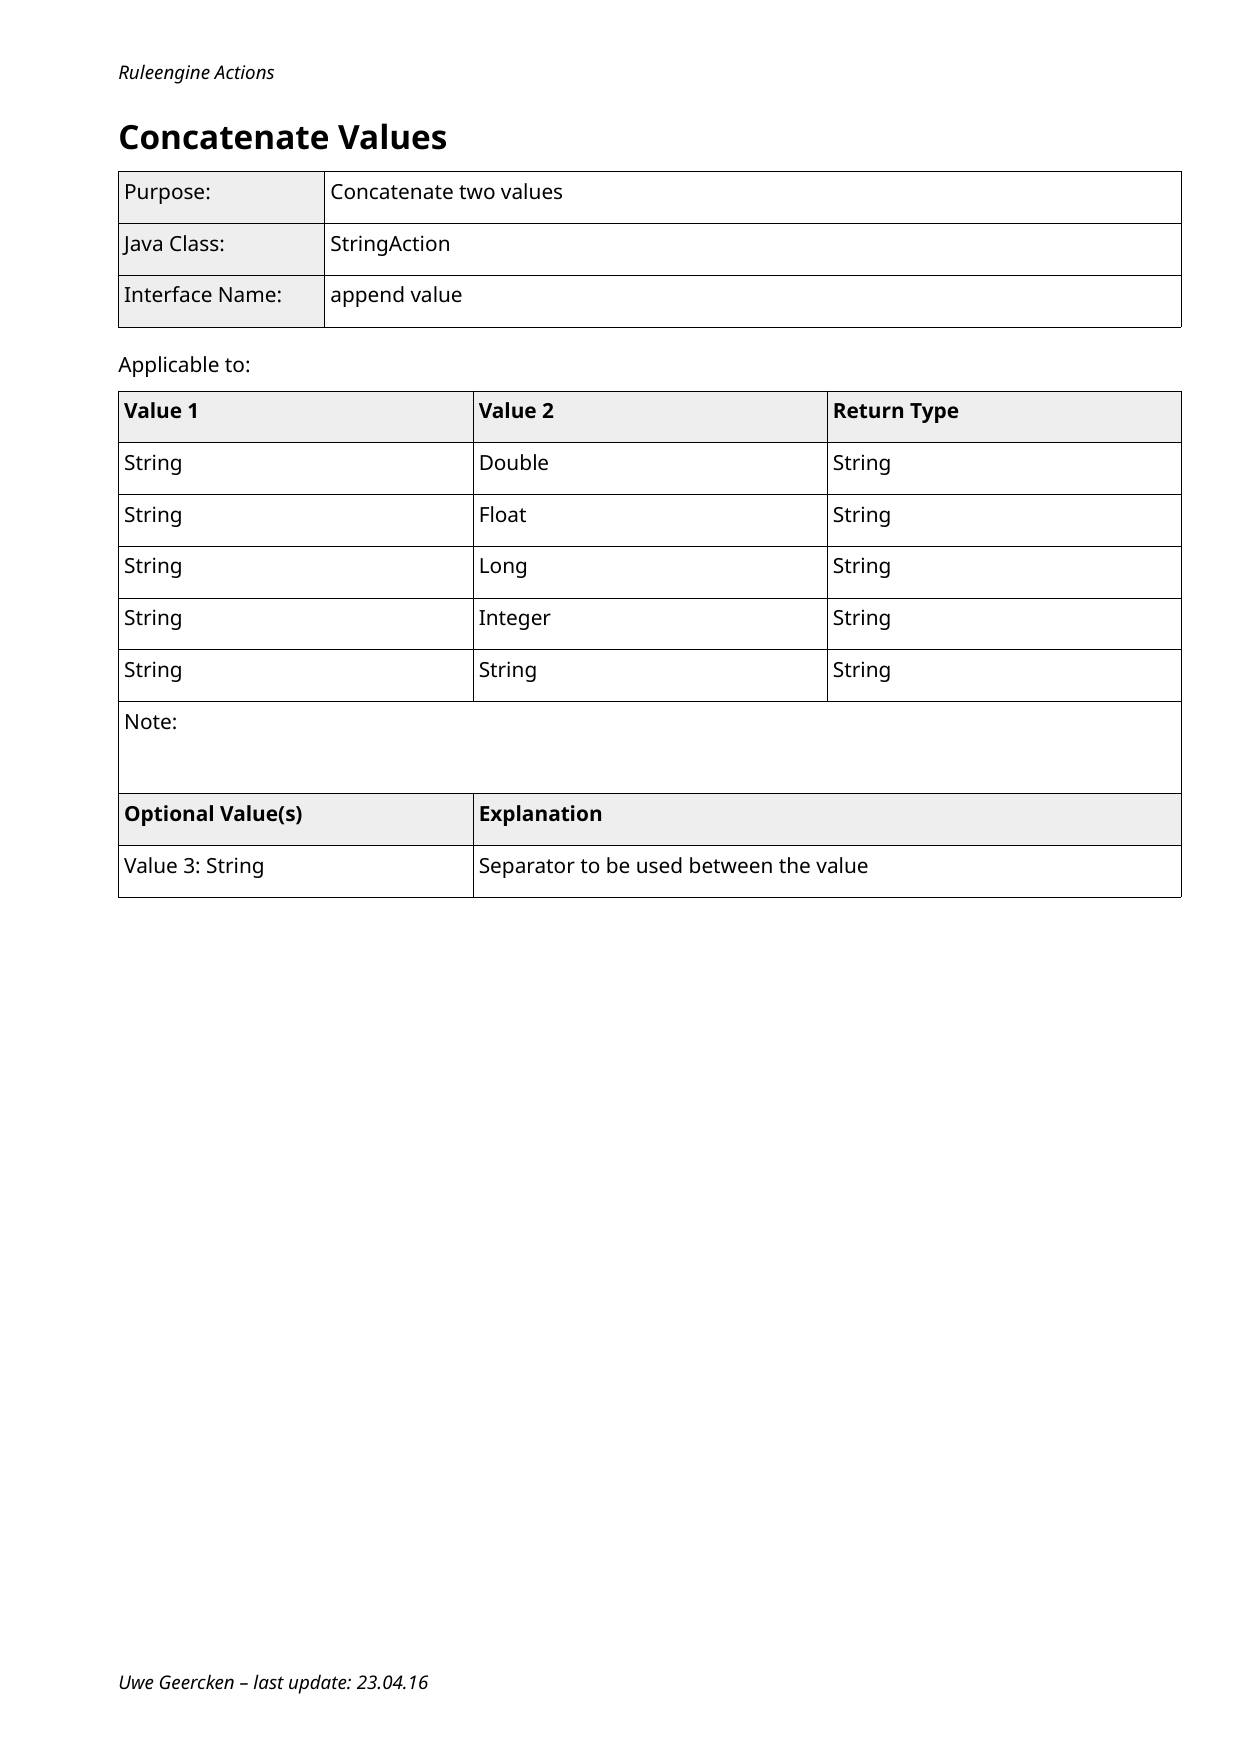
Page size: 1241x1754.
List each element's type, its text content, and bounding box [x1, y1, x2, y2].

table_cell Long [474, 547, 827, 598]
table_header Value 1 [119, 392, 473, 442]
table_header Concatenate two values [325, 172, 1181, 223]
table_cell Java Class: [119, 224, 324, 275]
table_cell String [828, 495, 1181, 546]
table_header Return Type [828, 392, 1181, 442]
text Concatenate Values [118, 114, 1181, 159]
table_cell append value [325, 276, 1181, 327]
table_cell String [828, 599, 1181, 649]
table_cell String [119, 650, 473, 701]
table_cell StringAction [325, 224, 1181, 275]
text Applicable to: [118, 350, 1181, 379]
table_cell Separator to be used between the value [474, 846, 1181, 897]
table_cell String [474, 650, 827, 701]
table_cell String [828, 443, 1181, 494]
table_cell String [119, 495, 473, 546]
table_cell String [119, 599, 473, 649]
table_cell String [828, 547, 1181, 598]
table_cell Double [474, 443, 827, 494]
table_cell Optional Value(s) [119, 794, 473, 845]
table_cell Integer [474, 599, 827, 649]
table_cell String [828, 650, 1181, 701]
table_cell Value 3: String [119, 846, 473, 897]
table_header Value 2 [474, 392, 827, 442]
table_cell String [119, 547, 473, 598]
table_cell Interface Name: [119, 276, 324, 327]
table_cell Float [474, 495, 827, 546]
table_cell Note: [119, 702, 1181, 793]
table_cell String [119, 443, 473, 494]
table_header Purpose: [119, 172, 324, 223]
table_cell Explanation [474, 794, 1181, 845]
